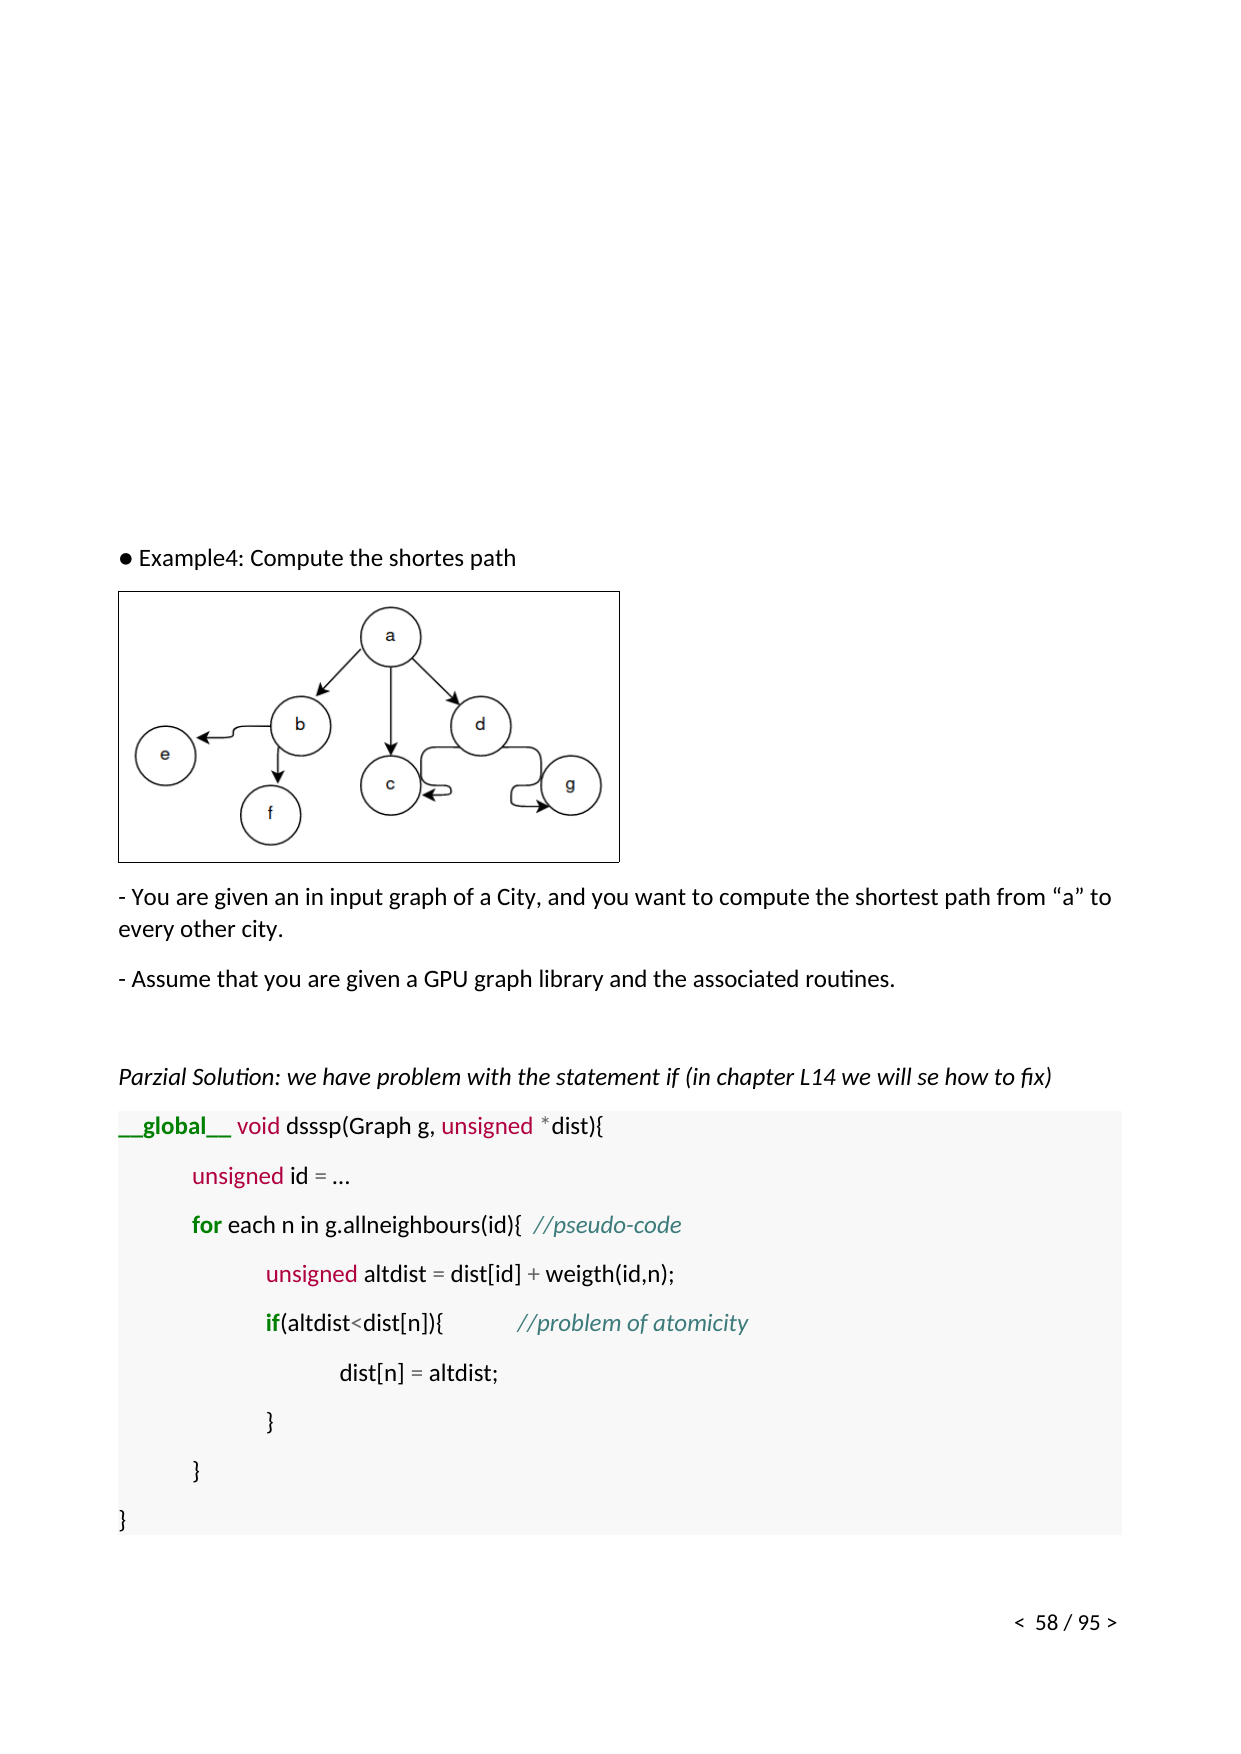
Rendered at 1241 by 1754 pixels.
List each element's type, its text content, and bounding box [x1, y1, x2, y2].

text if(altdist<dist[n]){ //problem of atomicity [118, 1308, 1122, 1338]
picture [121, 594, 617, 859]
text for each n in g.allneighbours(id){ //pseudo-code [118, 1209, 1122, 1239]
text unsigned altdist = dist[id] + weigth(id,n); [118, 1258, 1122, 1289]
text Parzial Solution: we have problem with the statement if (in chapter L14 we will se how to fix) [118, 1061, 1122, 1092]
text __global__ void dsssp(Graph g, unsigned *dist){ [118, 1111, 1122, 1141]
text dist[n] = altdist; [118, 1357, 1122, 1387]
text - Assume that you are given a GPU graph library and the associated routines. [118, 963, 1122, 993]
text } [118, 1505, 1122, 1535]
text } [118, 1455, 1122, 1486]
text ● Example4: Compute the shortes path [118, 542, 1122, 572]
text } [118, 1406, 1122, 1437]
text unsigned id = … [118, 1160, 1122, 1190]
text - You are given an in input graph of a City, and you want to compute the shortest path from “a” to every other city. [118, 881, 1122, 944]
